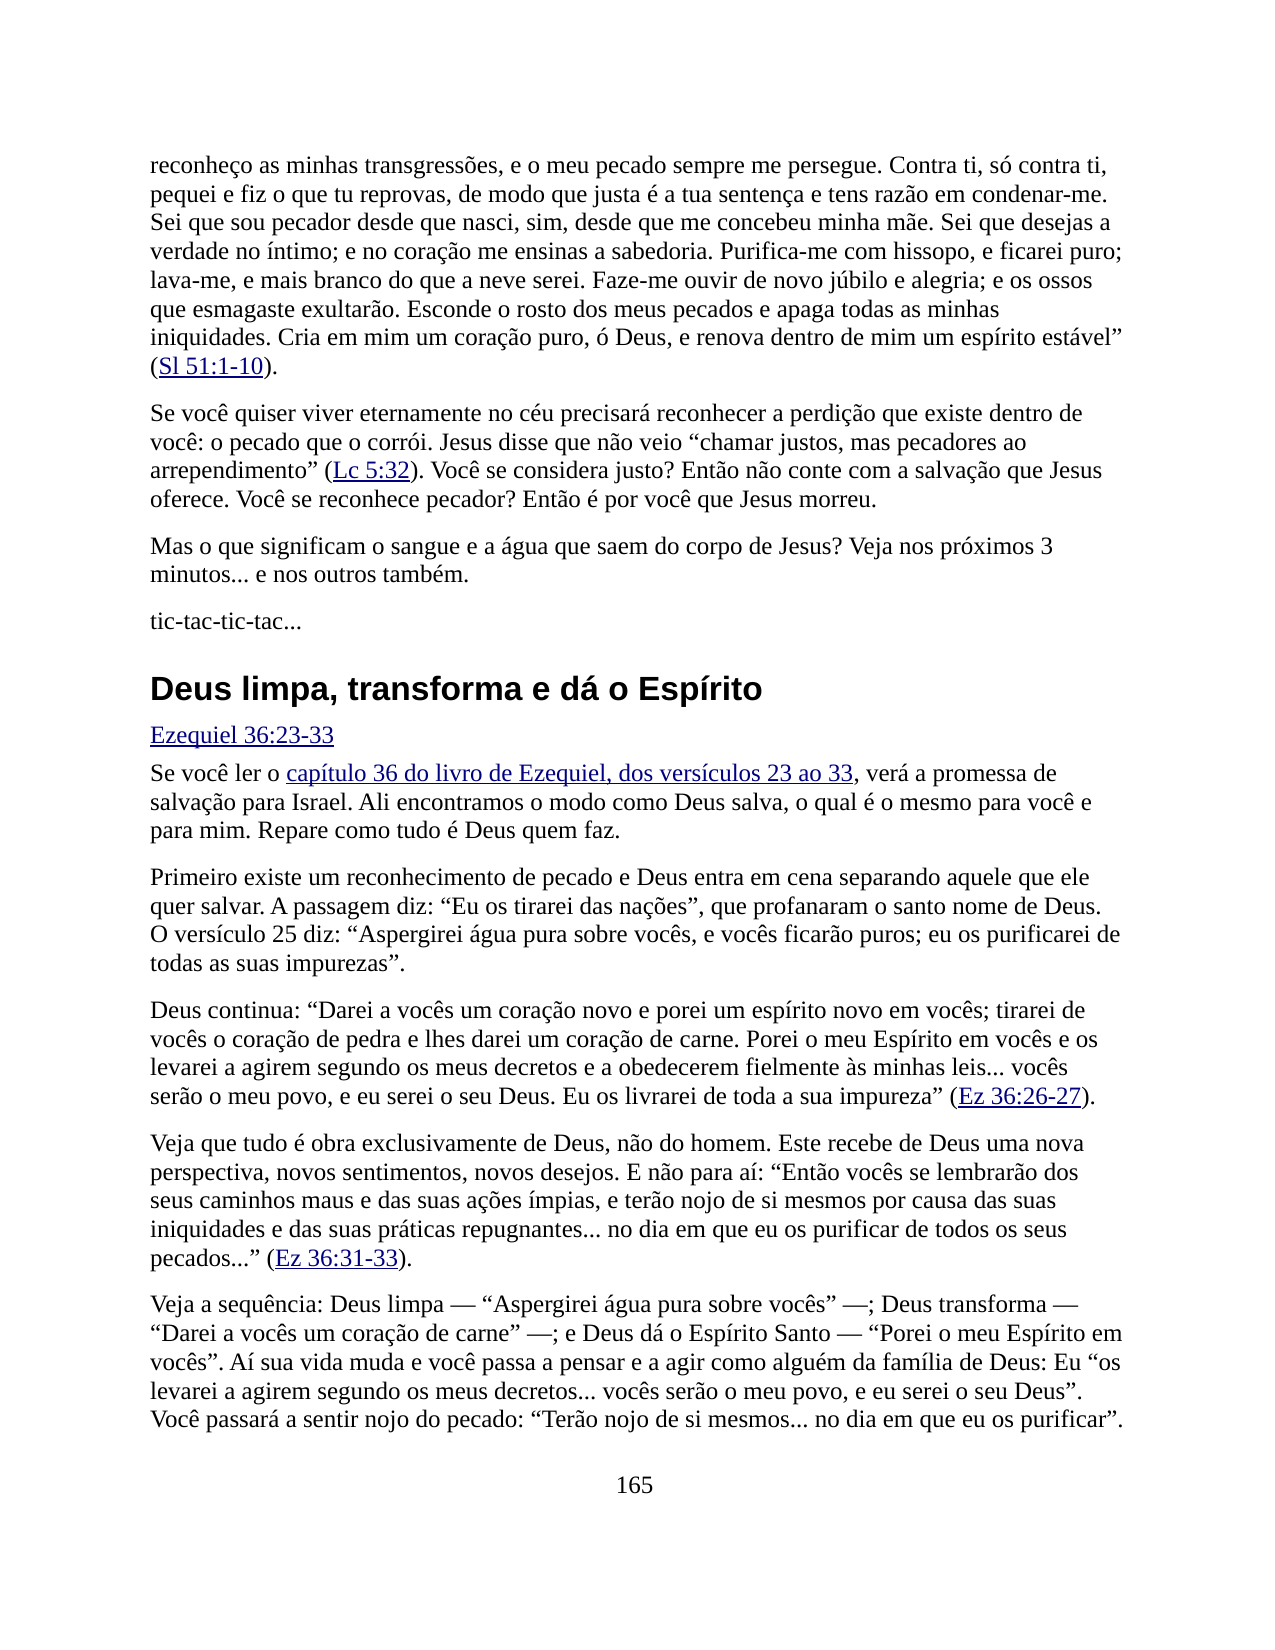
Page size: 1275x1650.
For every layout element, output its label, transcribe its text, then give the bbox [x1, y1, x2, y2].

text Se você ler o capítulo 36 do livro de Ezequiel, dos versículos 23 ao 33, verá a promessa de salvação para Israel. Ali encontramos o modo como Deus salva, o qual é o mesmo para você e para mim. Repare como tudo é Deus quem faz. [150, 758, 1125, 844]
text Veja que tudo é obra exclusivamente de Deus, não do homem. Este recebe de Deus uma nova perspectiva, novos sentimentos, novos desejos. E não para aí: “Então vocês se lembrarão dos seus caminhos maus e das suas ações ímpias, e terão nojo de si mesmos por causa das suas iniquidades e das suas práticas repugnantes... no dia em que eu os purificar de todos os seus pecados...” (Ez 36:31-33). [150, 1128, 1125, 1272]
subtitle Deus limpa, transforma e dá o Espírito [150, 669, 1125, 708]
text Veja a sequência: Deus limpa — “Aspergirei água pura sobre vocês” —; Deus transforma — “Darei a vocês um coração de carne” —; e Deus dá o Espírito Santo — “Porei o meu Espírito em vocês”. Aí sua vida muda e você passa a pensar e a agir como alguém da família de Deus: Eu “os levarei a agirem segundo os meus decretos... vocês serão o meu povo, e eu serei o seu Deus”. Você passará a sentir nojo do pecado: “Terão nojo de si mesmos... no dia em que eu os purificar”. [150, 1289, 1125, 1433]
text Deus continua: “Darei a vocês um coração novo e porei um espírito novo em vocês; tirarei de vocês o coração de pedra e lhes darei um coração de carne. Porei o meu Espírito em vocês e os levarei a agirem segundo os meus decretos e a obedecerem fielmente às minhas leis... vocês serão o meu povo, e eu serei o seu Deus. Eu os livrarei de toda a sua impureza” (Ez 36:26-27). [150, 995, 1125, 1110]
text tic-tac-tic-tac... [150, 606, 1125, 635]
text Primeiro existe um reconhecimento de pecado e Deus entra em cena separando aquele que ele quer salvar. A passagem diz: “Eu os tirarei das nações”, que profanaram o santo nome de Deus. O versículo 25 diz: “Aspergirei água pura sobre vocês, e vocês ficarão puros; eu os purificarei de todas as suas impurezas”. [150, 862, 1125, 977]
text Mas o que significam o sangue e a água que saem do corpo de Jesus? Veja nos próximos 3 minutos... e nos outros também. [150, 531, 1125, 588]
text reconheço as minhas transgressões, e o meu pecado sempre me persegue. Contra ti, só contra ti, pequei e fiz o que tu reprovas, de modo que justa é a tua sentença e tens razão em condenar-me. Sei que sou pecador desde que nasci, sim, desde que me concebeu minha mãe. Sei que desejas a verdade no íntimo; e no coração me ensinas a sabedoria. Purifica-me com hissopo, e ficarei puro; lava-me, e mais branco do que a neve serei. Faze-me ouvir de novo júbilo e alegria; e os ossos que esmagaste exultarão. Esconde o rosto dos meus pecados e apaga todas as minhas iniquidades. Cria em mim um coração puro, ó Deus, e renova dentro de mim um espírito estável” (Sl 51:1-10). [150, 150, 1125, 380]
text Se você quiser viver eternamente no céu precisará reconhecer a perdição que existe dentro de você: o pecado que o corrói. Jesus disse que não veio “chamar justos, mas pecadores ao arrependimento” (Lc 5:32). Você se considera justo? Então não conte com a salvação que Jesus oferece. Você se reconhece pecador? Então é por você que Jesus morreu. [150, 398, 1125, 513]
text Ezequiel 36:23-33 [150, 720, 1125, 749]
